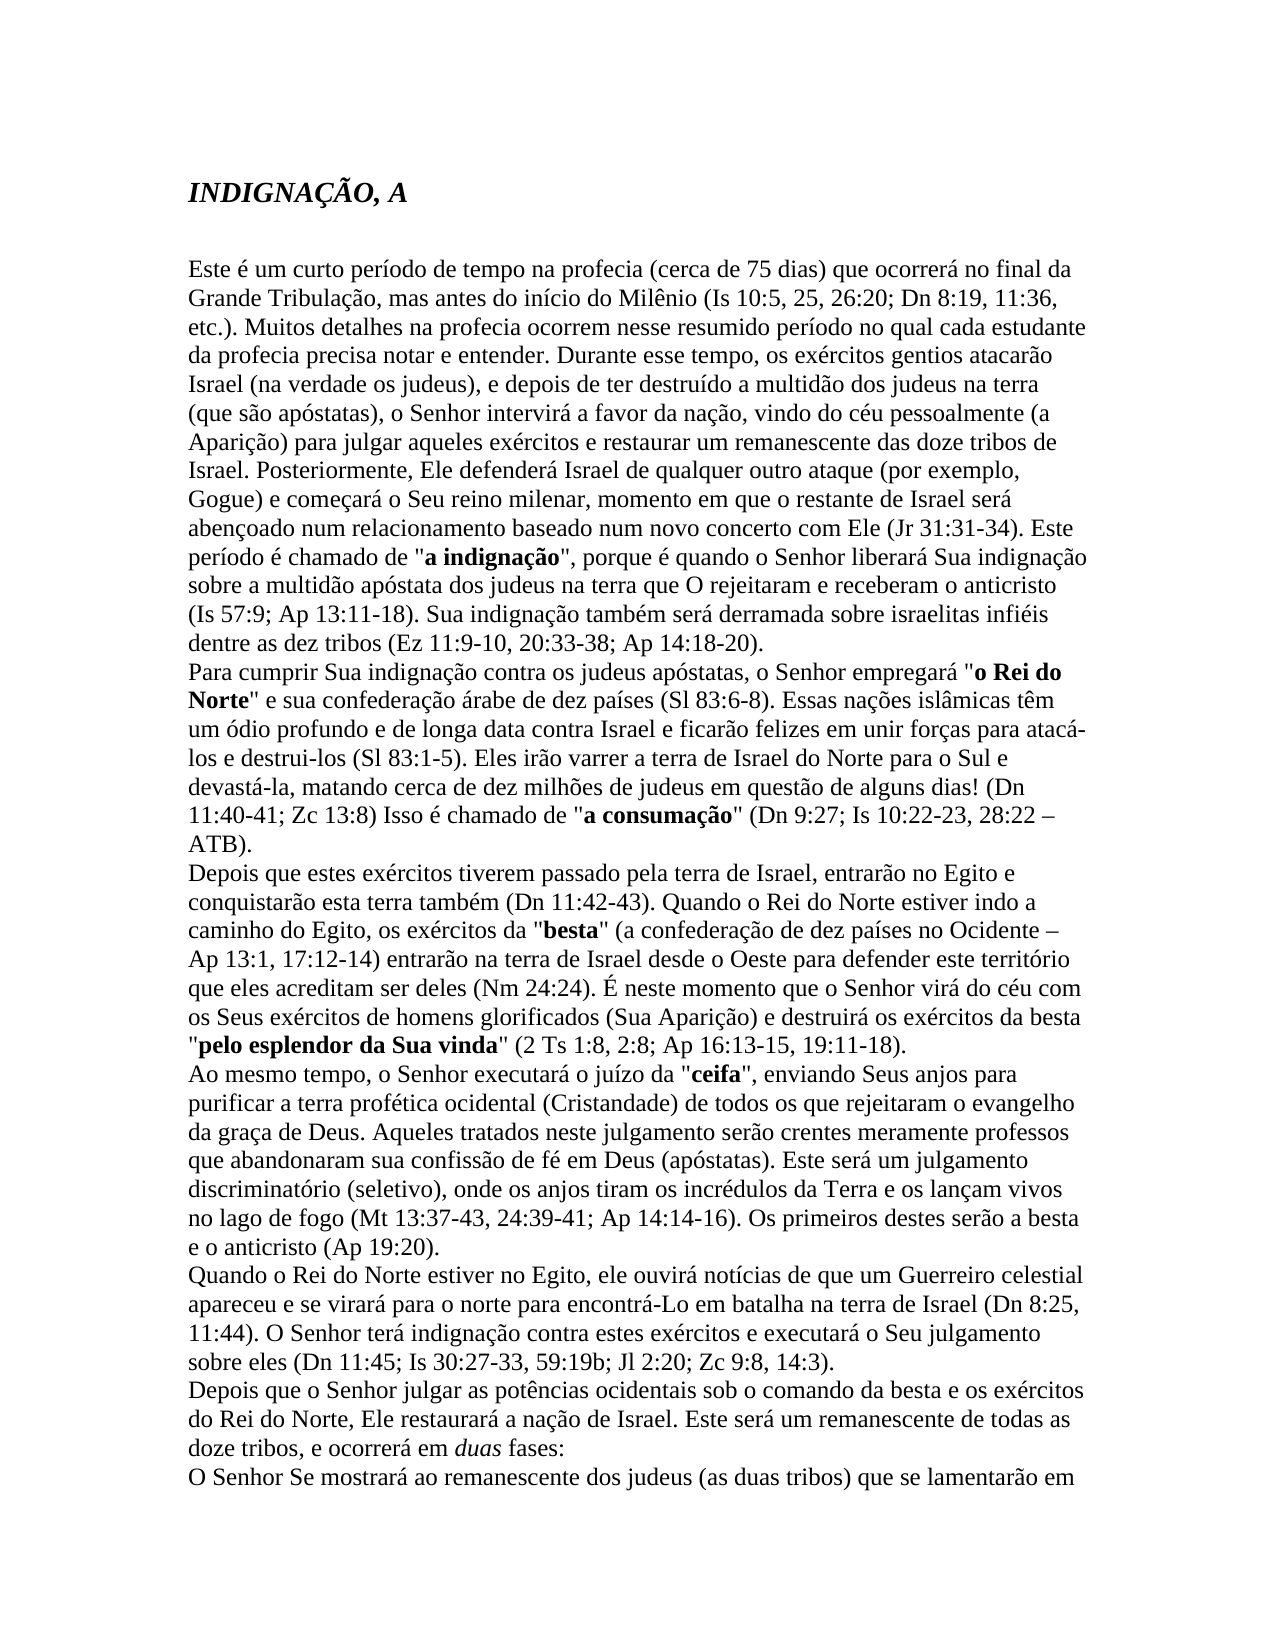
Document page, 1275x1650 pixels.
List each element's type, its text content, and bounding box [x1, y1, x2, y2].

text Este é um curto período de tempo na profecia (cerca de 75 dias) que ocorrerá no final da Grande Tribulação, mas antes do início do Milênio (Is 10:5, 25, 26:20; Dn 8:19, 11:36, etc.). Muitos detalhes na profecia ocorrem nesse resumido período no qual cada estudante da profecia precisa notar e entender. Durante esse tempo, os exércitos gentios atacarão Israel (na verdade os judeus), e depois de ter destruído a multidão dos judeus na terra (que são apóstatas), o Senhor intervirá a favor da nação, vindo do céu pessoalmente (a Aparição) para julgar aqueles exércitos e restaurar um remanescente das doze tribos de Israel. Posteriormente, Ele defenderá Israel de qualquer outro ataque (por exemplo, Gogue) e começará o Seu reino milenar, momento em que o restante de Israel será abençoado num relacionamento baseado num novo concerto com Ele (Jr 31:31-34). Este período é chamado de "a indignação", porque é quando o Senhor liberará Sua indignação sobre a multidão apóstata dos judeus na terra que O rejeitaram e receberam o anticristo (Is 57:9; Ap 13:11-18). Sua indignação também será derramada sobre israelitas infiéis dentre as dez tribos (Ez 11:9-10, 20:33-38; Ap 14:18-20). [188, 254, 1087, 657]
subtitle INDIGNAÇÃO, A [188, 175, 1087, 208]
text Depois que o Senhor julgar as potências ocidentais sob o comando da besta e os exércitos do Rei do Norte, Ele restaurará a nação de Israel. Este será um remanescente de todas as doze tribos, e ocorrerá em duas fases: [188, 1376, 1087, 1462]
text Depois que estes exércitos tiverem passado pela terra de Israel, entrarão no Egito e conquistarão esta terra também (Dn 11:42-43). Quando o Rei do Norte estiver indo a caminho do Egito, os exércitos da "besta" (a confederação de dez países no Ocidente – Ap 13:1, 17:12-14) entrarão na terra de Israel desde o Oeste para defender este território que eles acreditam ser deles (Nm 24:24). É neste momento que o Senhor virá do céu com os Seus exércitos de homens glorificados (Sua Aparição) e destruirá os exércitos da besta "pelo esplendor da Sua vinda" (2 Ts 1:8, 2:8; Ap 16:13-15, 19:11-18). [188, 858, 1087, 1059]
text Para cumprir Sua indignação contra os judeus apóstatas, o Senhor empregará "o Rei do Norte" e sua confederação árabe de dez países (Sl 83:6-8). Essas nações islâmicas têm um ódio profundo e de longa data contra Israel e ficarão felizes em unir forças para atacá-los e destrui-los (Sl 83:1-5). Eles irão varrer a terra de Israel do Norte para o Sul e devastá-la, matando cerca de dez milhões de judeus em questão de alguns dias! (Dn 11:40-41; Zc 13:8) Isso é chamado de "a consumação" (Dn 9:27; Is 10:22-23, 28:22 – ATB). [188, 657, 1087, 858]
text Quando o Rei do Norte estiver no Egito, ele ouvirá notícias de que um Guerreiro celestial apareceu e se virará para o norte para encontrá-Lo em batalha na terra de Israel (Dn 8:25, 11:44). O Senhor terá indignação contra estes exércitos e executará o Seu julgamento sobre eles (Dn 11:45; Is 30:27-33, 59:19b; Jl 2:20; Zc 9:8, 14:3). [188, 1261, 1087, 1376]
text Ao mesmo tempo, o Senhor executará o juízo da "ceifa", enviando Seus anjos para purificar a terra profética ocidental (Cristandade) de todos os que rejeitaram o evangelho da graça de Deus. Aqueles tratados neste julgamento serão crentes meramente professos que abandonaram sua confissão de fé em Deus (apóstatas). Este será um julgamento discriminatório (seletivo), onde os anjos tiram os incrédulos da Terra e os lançam vivos no lago de fogo (Mt 13:37-43, 24:39-41; Ap 14:14-16). Os primeiros destes serão a besta e o anticristo (Ap 19:20). [188, 1059, 1087, 1261]
text O Senhor Se mostrará ao remanescente dos judeus (as duas tribos) que se lamentarão em [188, 1462, 1087, 1491]
